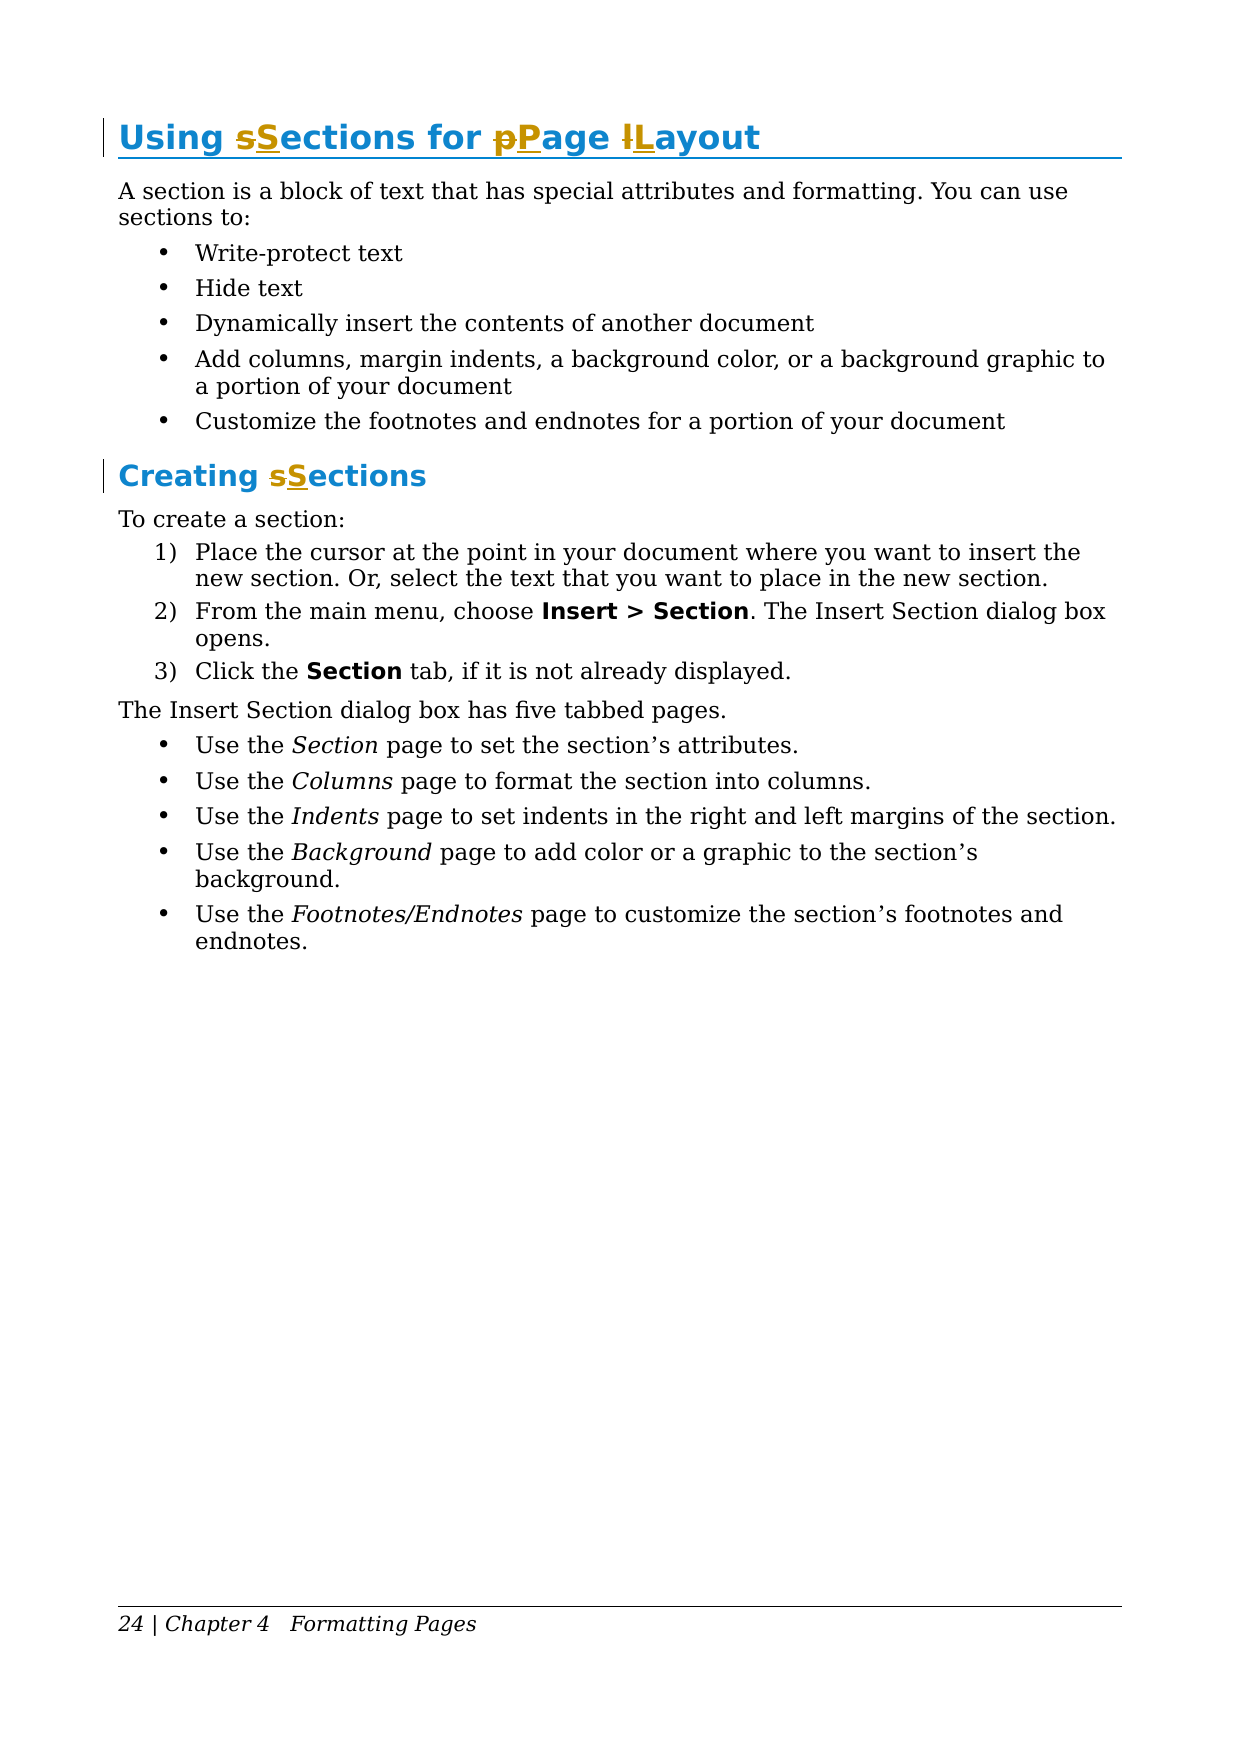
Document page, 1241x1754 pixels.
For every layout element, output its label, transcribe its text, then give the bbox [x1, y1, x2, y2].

list Use the Section page to set the section’s attributes. [156, 730, 1122, 759]
subtitle Creating Sections [118, 459, 1122, 493]
list Dynamically insert the contents of another document [156, 308, 1122, 338]
subtitle Using Sections for Page Layout [118, 118, 1122, 157]
list Use the Footnotes/Endnotes page to customize the section’s footnotes and endnotes. [156, 899, 1122, 955]
list To create a section: [118, 506, 1122, 532]
list From the main menu, choose Insert > Section. The Insert Section dialog box opens. [177, 598, 1122, 652]
list A section is a block of text that has special attributes and formatting. You can use sections to: [118, 178, 1122, 231]
list Add columns, margin indents, a background color, or a background graphic to a portion of your document [156, 344, 1122, 400]
list Click the Section tab, if it is not already displayed. [177, 658, 1122, 685]
list Customize the footnotes and endnotes for a portion of your document [156, 406, 1122, 435]
list Use the Columns page to format the section into columns. [156, 766, 1122, 795]
list The Insert Section dialog box has five tabbed pages. [118, 697, 1122, 724]
list Use the Indents page to set indents in the right and left margins of the section. [156, 801, 1122, 830]
list Place the cursor at the point in your document where you want to insert the new section. Or, select the text that you want to place in the new section. [177, 539, 1122, 592]
list Hide text [156, 273, 1122, 302]
list Write-protect text [156, 238, 1122, 267]
list Use the Background page to add color or a graphic to the section’s background. [156, 837, 1122, 893]
